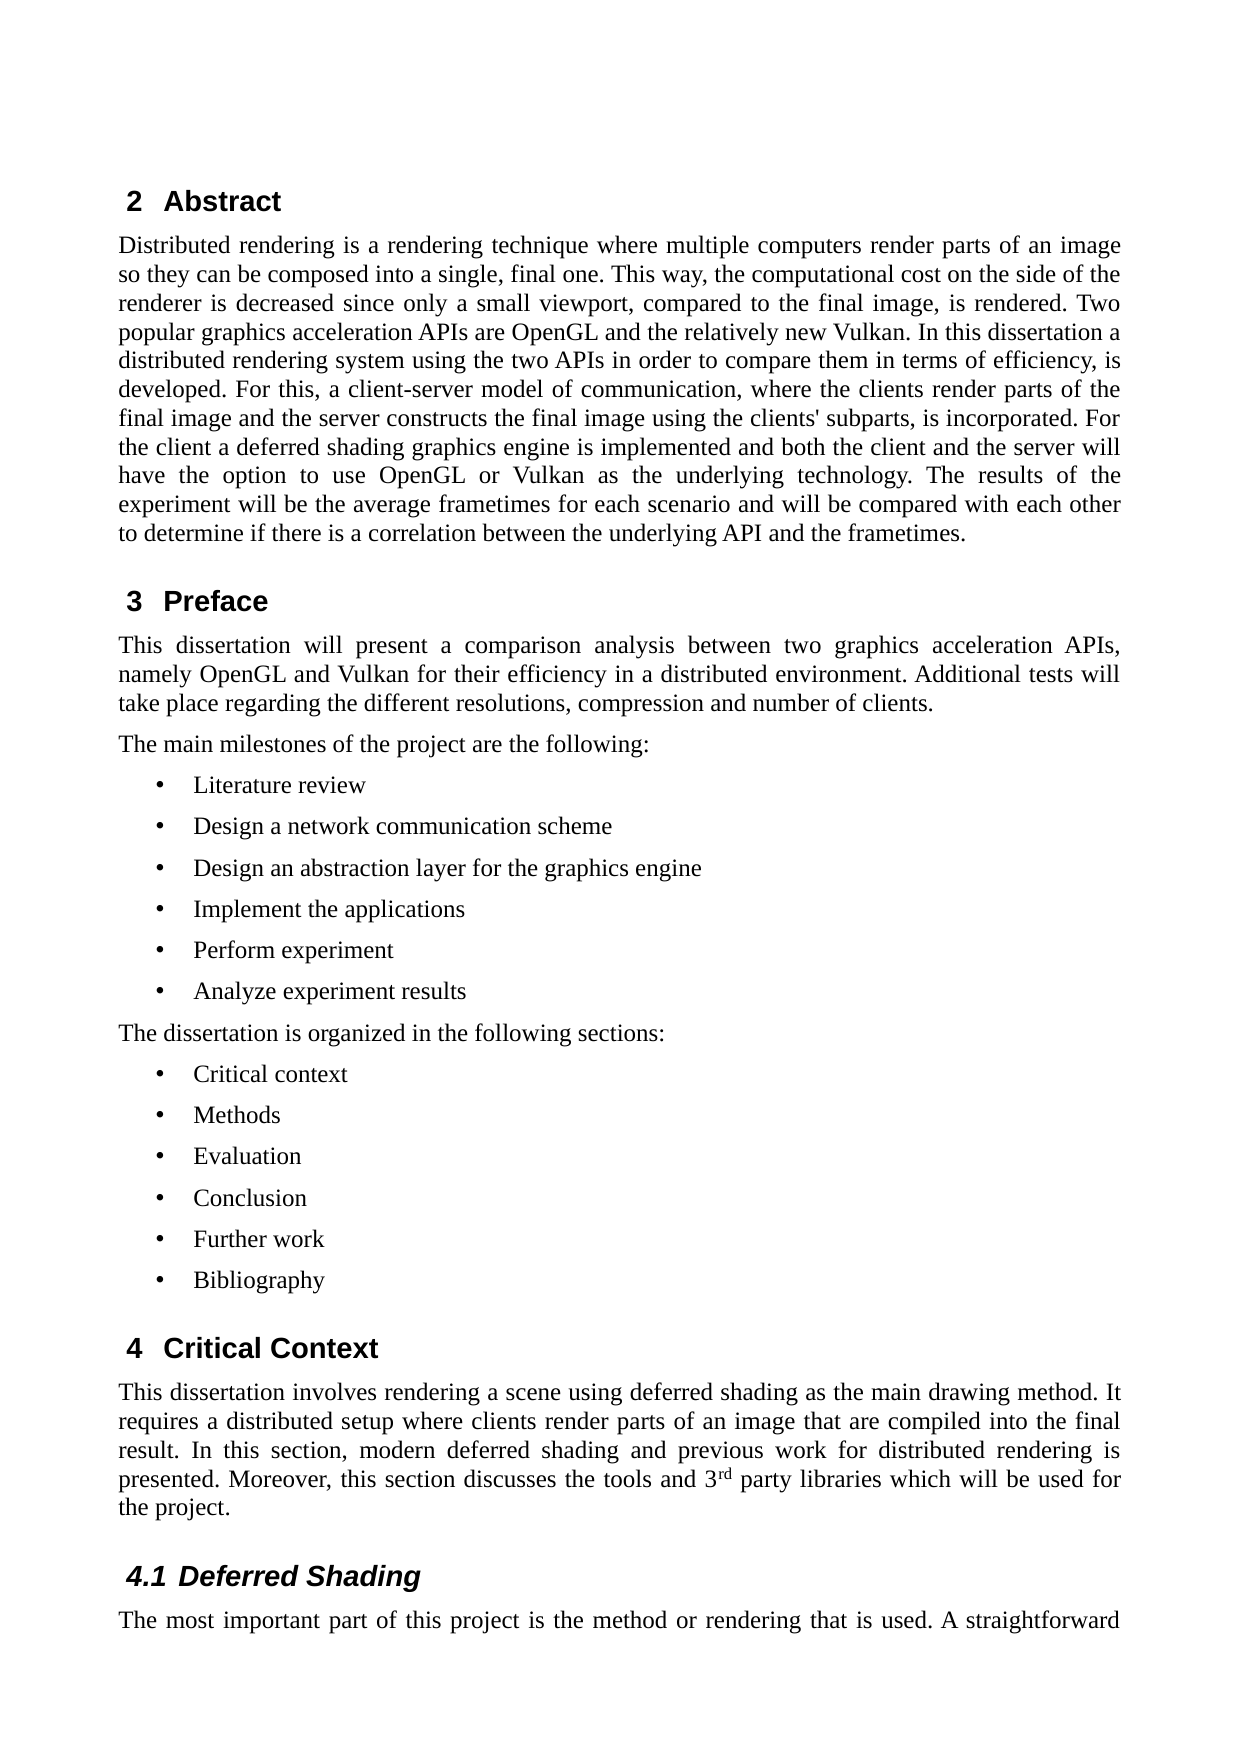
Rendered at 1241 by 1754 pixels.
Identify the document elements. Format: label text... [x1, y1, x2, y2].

text This dissertation will present a comparison analysis between two graphics acceleration APIs, namely OpenGL and Vulkan for their efficiency in a distributed environment. Additional tests will take place regarding the different resolutions, compression and number of clients. [118, 630, 1122, 716]
list Critical context [156, 1059, 1122, 1088]
subtitle Abstract [118, 184, 1122, 218]
list Literature review [156, 770, 1122, 799]
list Conclusion [156, 1183, 1122, 1211]
list Implement the applications [156, 894, 1122, 923]
list Design an abstraction layer for the graphics engine [156, 853, 1122, 881]
text The main milestones of the project are the following: [118, 729, 1122, 758]
list Methods [156, 1100, 1122, 1129]
list Further work [156, 1224, 1122, 1253]
subtitle Preface [118, 584, 1122, 618]
text Distributed rendering is a rendering technique where multiple computers render parts of an image so they can be composed into a single, final one. This way, the computational cost on the side of the renderer is decreased since only a small viewport, compared to the final image, is rendered. Two popular graphics acceleration APIs are OpenGL and the relatively new Vulkan. In this dissertation a distributed rendering system using the two APIs in order to compare them in terms of efficiency, is developed. For this, a client-server model of communication, where the clients render parts of the final image and the server constructs the final image using the clients' subparts, is incorporated. For the client a deferred shading graphics engine is implemented and both the client and the server will have the option to use OpenGL or Vulkan as the underlying technology. The results of the experiment will be the average frametimes for each scenario and will be compared with each other to determine if there is a correlation between the underlying API and the frametimes. [118, 230, 1122, 547]
list Design a network communication scheme [156, 811, 1122, 840]
list Perform experiment [156, 935, 1122, 964]
subtitle Critical Context [118, 1331, 1122, 1365]
text This dissertation involves rendering a scene using deferred shading as the main drawing method. It requires a distributed setup where clients render parts of an image that are compiled into the final result. In this section, modern deferred shading and previous work for distributed rendering is presented. Moreover, this section discusses the tools and 3rd party libraries which will be used for the project. [118, 1377, 1122, 1521]
text The dissertation is organized in the following sections: [118, 1018, 1122, 1046]
text The most important part of this project is the method or rendering that is used. A straightforward [118, 1605, 1122, 1633]
subtitle Deferred Shading [118, 1559, 1122, 1592]
list Evaluation [156, 1141, 1122, 1170]
list Bibliography [156, 1265, 1122, 1294]
list Analyze experiment results [156, 976, 1122, 1005]
